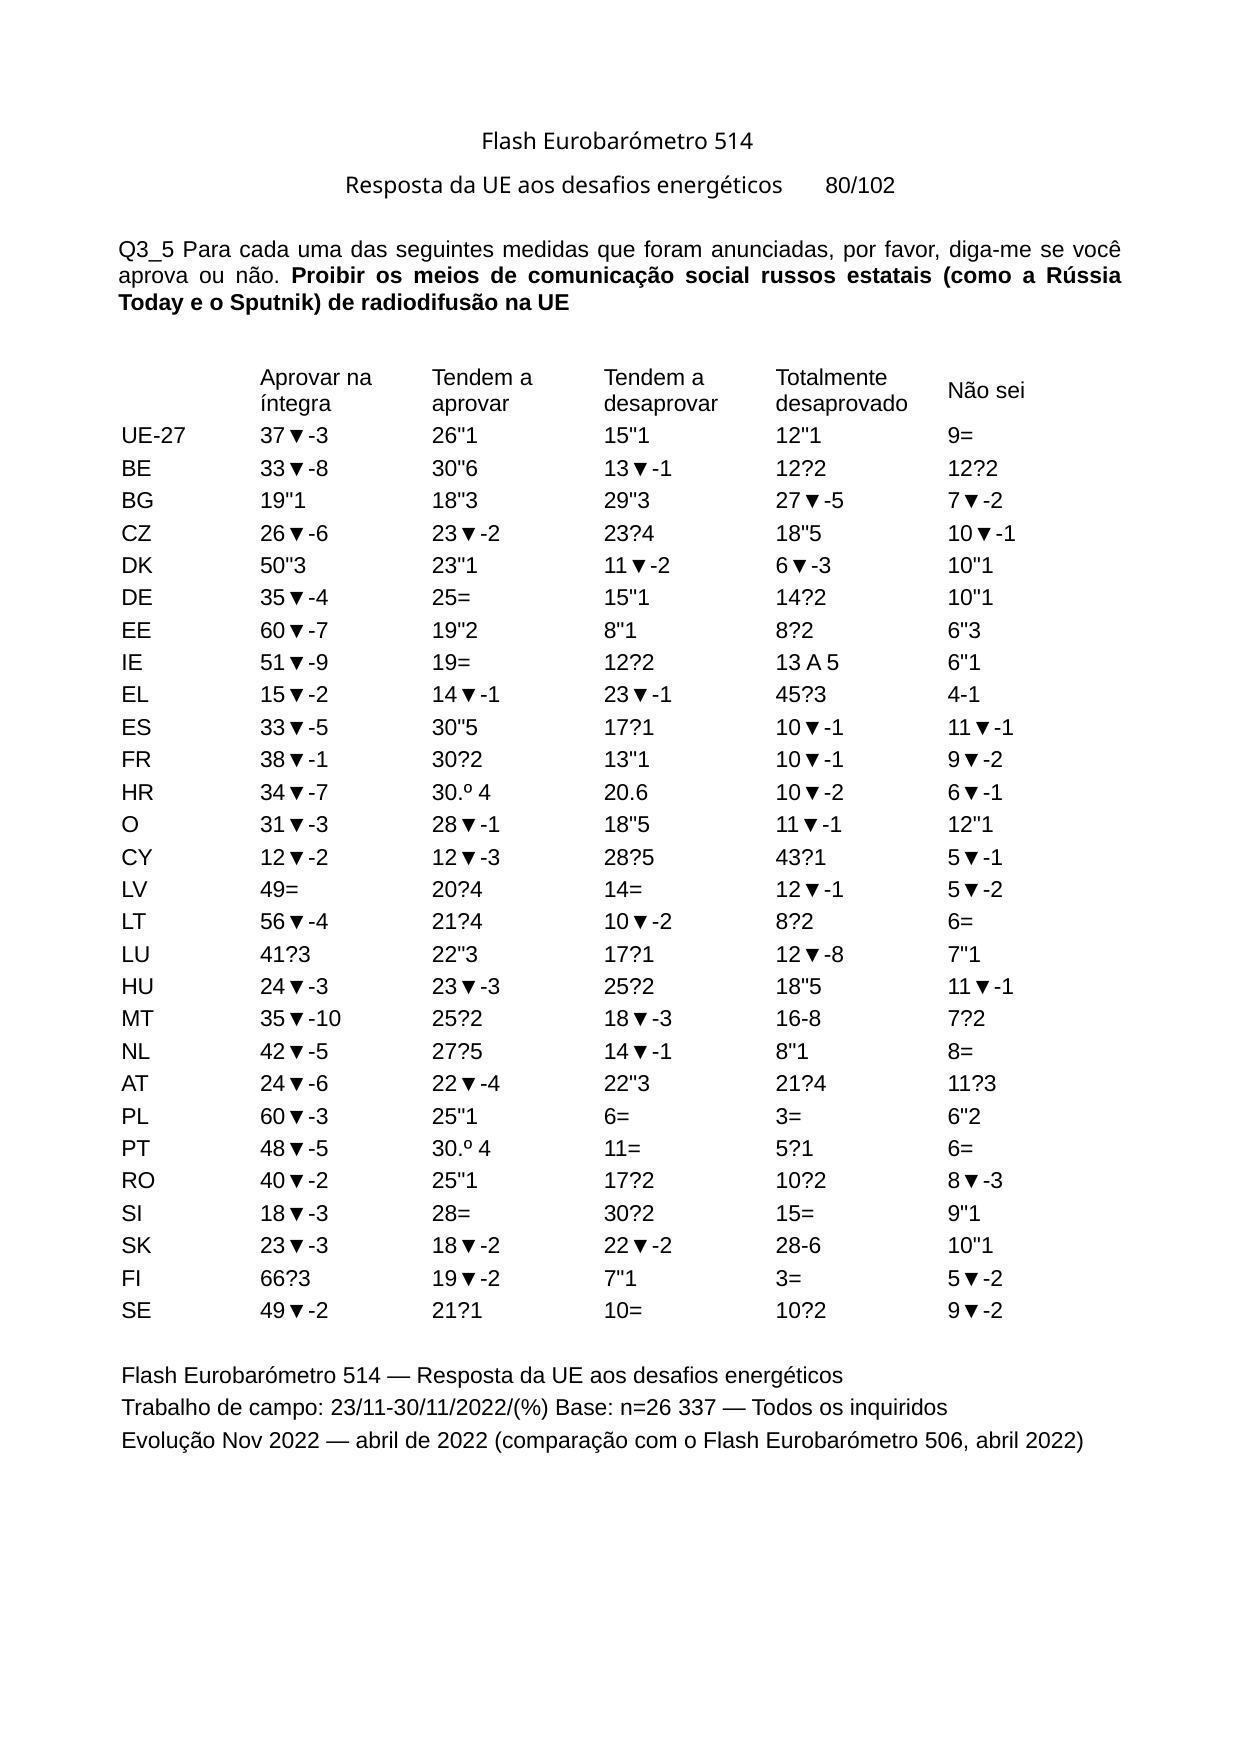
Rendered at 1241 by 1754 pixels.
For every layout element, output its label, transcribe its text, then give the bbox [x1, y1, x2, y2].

table_cell Evolução Nov 2022 — abril de 2022 (comparação com o Flash Eurobarómetro 506, abril 2022) [118, 1424, 1116, 1456]
table_cell O [118, 808, 257, 840]
table_cell 26"1 [429, 419, 601, 452]
table_cell SI [118, 1197, 257, 1229]
table_cell IE [118, 646, 257, 678]
table_cell 22▼-2 [601, 1229, 772, 1262]
table_cell 6= [944, 905, 1116, 938]
table_cell 19▼-2 [429, 1262, 601, 1294]
table_cell LT [118, 905, 257, 938]
table_cell 50"3 [257, 549, 429, 581]
table_cell BG [118, 484, 257, 516]
table_cell 49= [257, 873, 429, 905]
table_cell [944, 1326, 1116, 1359]
table_cell 27?5 [429, 1035, 601, 1067]
table_cell PL [118, 1100, 257, 1132]
table_cell 15"1 [601, 419, 772, 452]
table_cell 11▼-1 [773, 808, 944, 840]
table_cell 23▼-3 [257, 1229, 429, 1262]
table_cell FR [118, 743, 257, 776]
table_cell LU [118, 938, 257, 970]
table_cell 7?2 [944, 1003, 1116, 1035]
table_cell 9▼-2 [944, 1294, 1116, 1326]
table_cell 23▼-3 [429, 970, 601, 1002]
table_cell 17?1 [601, 711, 772, 743]
table_cell 12"1 [773, 419, 944, 452]
table_cell 35▼-4 [257, 581, 429, 614]
table_cell 10▼-1 [773, 743, 944, 776]
table_cell 18"5 [601, 808, 772, 840]
table_cell 9= [944, 419, 1116, 452]
table_cell 25= [429, 581, 601, 614]
table_cell 11▼-2 [601, 549, 772, 581]
table_cell 48▼-5 [257, 1132, 429, 1164]
table_cell 19= [429, 646, 601, 678]
table_cell 20?4 [429, 873, 601, 905]
table_cell HR [118, 776, 257, 808]
table_cell 56▼-4 [257, 905, 429, 938]
table_cell 25"1 [429, 1100, 601, 1132]
table_cell 31▼-3 [257, 808, 429, 840]
table_cell PT [118, 1132, 257, 1164]
table_cell 6▼-3 [773, 549, 944, 581]
table_cell CZ [118, 516, 257, 549]
table_cell 11▼-1 [944, 711, 1116, 743]
table_cell 41?3 [257, 938, 429, 970]
table_cell 5?1 [773, 1132, 944, 1164]
table_cell 16-8 [773, 1003, 944, 1035]
table_cell 8▼-3 [944, 1164, 1116, 1197]
table_cell 35▼-10 [257, 1003, 429, 1035]
table_cell 22▼-4 [429, 1067, 601, 1099]
table_cell 11▼-1 [944, 970, 1116, 1002]
table_cell 13 A 5 [773, 646, 944, 678]
table_cell 5▼-2 [944, 1262, 1116, 1294]
table_cell 24▼-6 [257, 1067, 429, 1099]
table_cell CY [118, 840, 257, 873]
table_header Não sei [944, 361, 1116, 419]
table_cell 19"2 [429, 614, 601, 646]
table_cell 7"1 [944, 938, 1116, 970]
table_cell 19"1 [257, 484, 429, 516]
table_cell 6▼-1 [944, 776, 1116, 808]
table_cell RO [118, 1164, 257, 1197]
table_cell 34▼-7 [257, 776, 429, 808]
table_cell 10▼-2 [773, 776, 944, 808]
table_cell 8?2 [773, 614, 944, 646]
table_cell 18"5 [773, 516, 944, 549]
table_cell 40▼-2 [257, 1164, 429, 1197]
table_cell 28= [429, 1197, 601, 1229]
table_cell 20.6 [601, 776, 772, 808]
table_cell 12?2 [601, 646, 772, 678]
table_cell 28▼-1 [429, 808, 601, 840]
table_cell 25?2 [429, 1003, 601, 1035]
table_cell 4-1 [944, 679, 1116, 711]
table_cell 14?2 [773, 581, 944, 614]
table_header Tendem a desaprovar [601, 361, 772, 419]
table_cell 45?3 [773, 679, 944, 711]
table_cell 8= [944, 1035, 1116, 1067]
table_cell 49▼-2 [257, 1294, 429, 1326]
table_cell DE [118, 581, 257, 614]
table_cell 43?1 [773, 840, 944, 873]
table_cell 22"3 [601, 1067, 772, 1099]
table_cell 10"1 [944, 1229, 1116, 1262]
table_cell 18"5 [773, 970, 944, 1002]
table_cell 21?1 [429, 1294, 601, 1326]
table_cell 12▼-1 [773, 873, 944, 905]
table_cell 5▼-2 [944, 873, 1116, 905]
table_cell 21?4 [429, 905, 601, 938]
table_cell 42▼-5 [257, 1035, 429, 1067]
table_cell 18▼-3 [257, 1197, 429, 1229]
table_cell 17?1 [601, 938, 772, 970]
table_cell 30"5 [429, 711, 601, 743]
table_cell 6"2 [944, 1100, 1116, 1132]
table_cell 27▼-5 [773, 484, 944, 516]
table_cell 25?2 [601, 970, 772, 1002]
table_cell 24▼-3 [257, 970, 429, 1002]
table_cell 6"3 [944, 614, 1116, 646]
table_cell 29"3 [601, 484, 772, 516]
table_cell LV [118, 873, 257, 905]
table_cell 28-6 [773, 1229, 944, 1262]
table_header [118, 361, 257, 419]
table_cell 14= [601, 873, 772, 905]
table_cell 60▼-3 [257, 1100, 429, 1132]
table_cell 8"1 [601, 614, 772, 646]
table_cell MT [118, 1003, 257, 1035]
table_header Totalmente desaprovado [773, 361, 944, 419]
table_cell 3= [773, 1100, 944, 1132]
table_cell 30?2 [601, 1197, 772, 1229]
table_cell 30"6 [429, 452, 601, 484]
table_cell 8"1 [773, 1035, 944, 1067]
table_cell 9"1 [944, 1197, 1116, 1229]
table_cell 3= [773, 1262, 944, 1294]
table_cell SE [118, 1294, 257, 1326]
table_header Tendem a aprovar [429, 361, 601, 419]
table_cell [429, 1326, 601, 1359]
table_cell 66?3 [257, 1262, 429, 1294]
table_cell 10?2 [773, 1164, 944, 1197]
table_cell EE [118, 614, 257, 646]
table_cell 11= [601, 1132, 772, 1164]
table_cell 10"1 [944, 581, 1116, 614]
table_cell DK [118, 549, 257, 581]
table_cell 12▼-3 [429, 840, 601, 873]
table_cell 28?5 [601, 840, 772, 873]
table_cell 14▼-1 [601, 1035, 772, 1067]
text Q3_5 Para cada uma das seguintes medidas que foram anunciadas, por favor, diga-me se você aprova ou não. Proibir os meios de comunicação social russos estatais (como a Rússia Today e o Sputnik) de radiodifusão na UE [118, 236, 1122, 315]
table_cell 6= [601, 1100, 772, 1132]
table_cell 22"3 [429, 938, 601, 970]
table_cell 10▼-2 [601, 905, 772, 938]
table_cell BE [118, 452, 257, 484]
table_cell Trabalho de campo: 23/11-30/11/2022/(%) Base: n=26 337 — Todos os inquiridos [118, 1391, 1116, 1423]
table_cell 12▼-2 [257, 840, 429, 873]
table_cell NL [118, 1035, 257, 1067]
table_cell AT [118, 1067, 257, 1099]
table_cell 30.º 4 [429, 1132, 601, 1164]
table_cell 13▼-1 [601, 452, 772, 484]
table_cell [257, 1326, 429, 1359]
table_cell 18▼-3 [601, 1003, 772, 1035]
table_cell [773, 1326, 944, 1359]
table_cell 37▼-3 [257, 419, 429, 452]
table_cell 17?2 [601, 1164, 772, 1197]
table_cell 10▼-1 [944, 516, 1116, 549]
table_cell 15= [773, 1197, 944, 1229]
table_cell 9▼-2 [944, 743, 1116, 776]
table_cell [601, 1326, 772, 1359]
table_cell 7▼-2 [944, 484, 1116, 516]
table_cell 33▼-8 [257, 452, 429, 484]
table_cell 30?2 [429, 743, 601, 776]
table_cell 21?4 [773, 1067, 944, 1099]
table_cell 5▼-1 [944, 840, 1116, 873]
table_cell 15▼-2 [257, 679, 429, 711]
table_cell 11?3 [944, 1067, 1116, 1099]
table_cell 38▼-1 [257, 743, 429, 776]
table_cell 60▼-7 [257, 614, 429, 646]
table_cell 13"1 [601, 743, 772, 776]
table_cell Flash Eurobarómetro 514 — Resposta da UE aos desafios energéticos [118, 1359, 1116, 1391]
table_cell 10= [601, 1294, 772, 1326]
table_cell 15"1 [601, 581, 772, 614]
table_cell 12?2 [944, 452, 1116, 484]
table_cell SK [118, 1229, 257, 1262]
table_cell [118, 1326, 257, 1359]
table_cell 23"1 [429, 549, 601, 581]
table_cell 33▼-5 [257, 711, 429, 743]
table_cell 12▼-8 [773, 938, 944, 970]
table_cell 12"1 [944, 808, 1116, 840]
table_cell 18▼-2 [429, 1229, 601, 1262]
table_cell 10"1 [944, 549, 1116, 581]
table_cell 23?4 [601, 516, 772, 549]
table_cell 14▼-1 [429, 679, 601, 711]
table_cell 7"1 [601, 1262, 772, 1294]
table_cell UE-27 [118, 419, 257, 452]
table_cell 30.º 4 [429, 776, 601, 808]
table_cell 10?2 [773, 1294, 944, 1326]
table_cell FI [118, 1262, 257, 1294]
table_cell HU [118, 970, 257, 1002]
table_cell 26▼-6 [257, 516, 429, 549]
table_cell 6= [944, 1132, 1116, 1164]
table_cell ES [118, 711, 257, 743]
table_cell 8?2 [773, 905, 944, 938]
table_cell 23▼-1 [601, 679, 772, 711]
table_header Aprovar na íntegra [257, 361, 429, 419]
table_cell 6"1 [944, 646, 1116, 678]
table_cell EL [118, 679, 257, 711]
table_cell 18"3 [429, 484, 601, 516]
table_cell 12?2 [773, 452, 944, 484]
table_cell 25"1 [429, 1164, 601, 1197]
table_cell 23▼-2 [429, 516, 601, 549]
table_cell 10▼-1 [773, 711, 944, 743]
table_cell 51▼-9 [257, 646, 429, 678]
